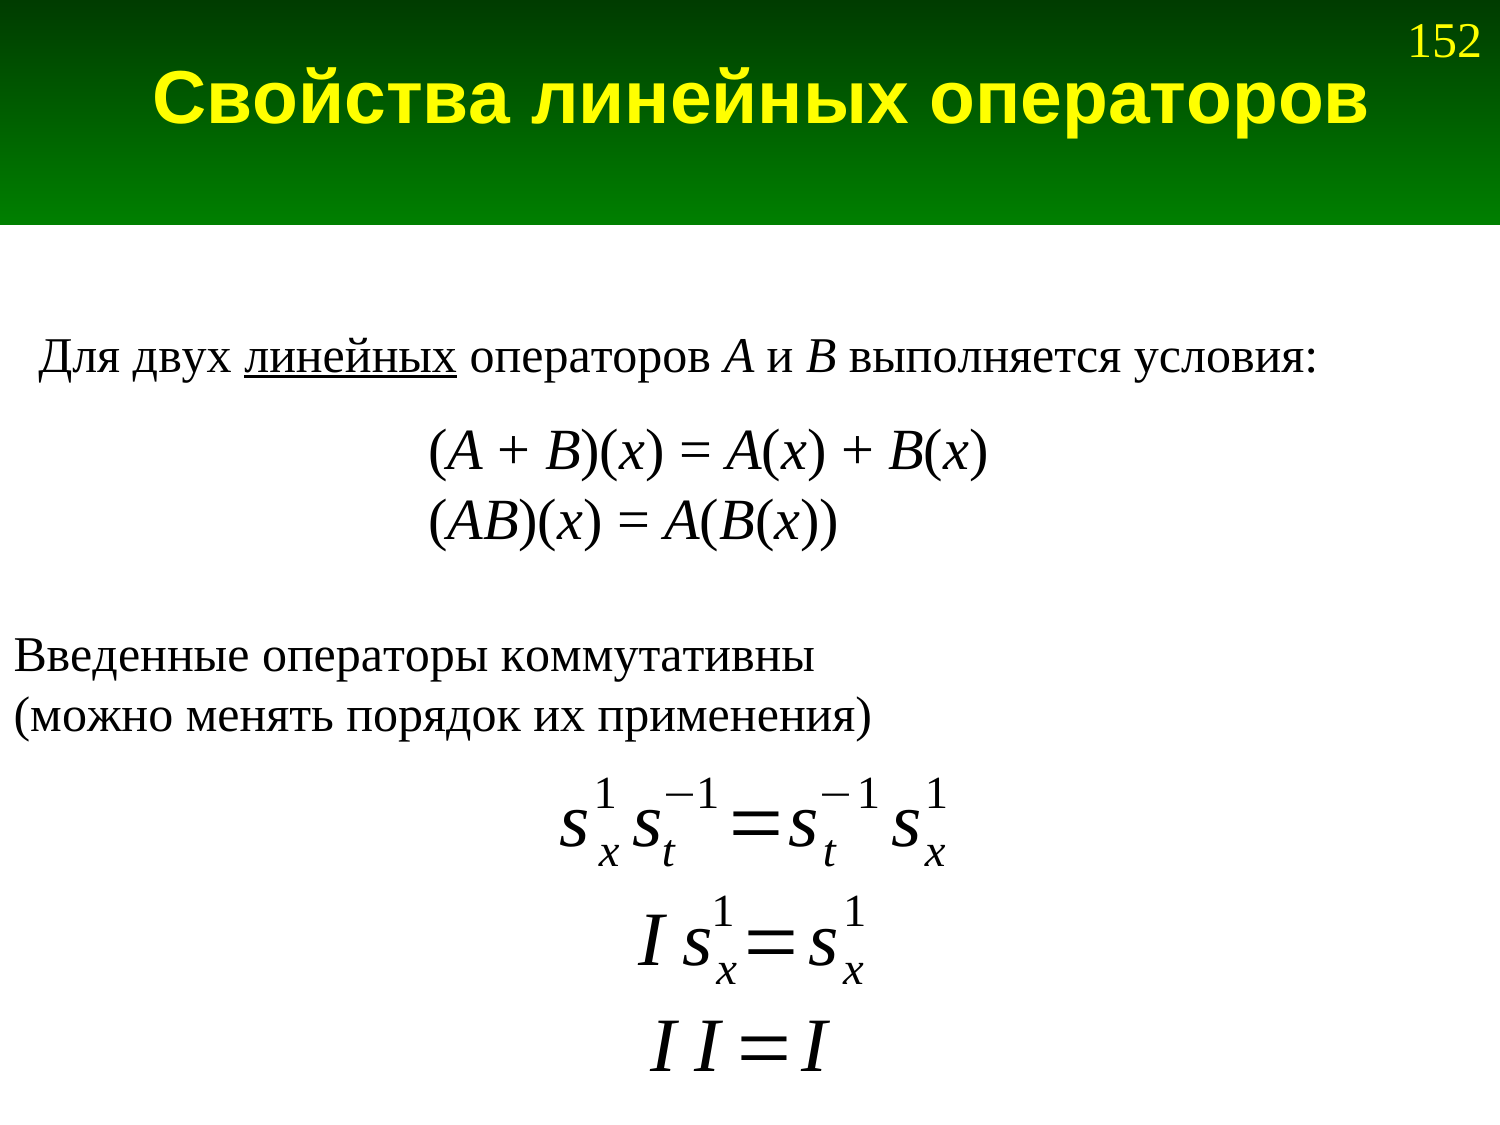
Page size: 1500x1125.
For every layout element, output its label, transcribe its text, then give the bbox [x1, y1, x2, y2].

chart [613, 883, 886, 993]
text_box (A + B)(x) = A(x) + B(x) (AB)(x) = A(B(x)) [413, 403, 1096, 559]
text_box Введенные операторы коммутативны (можно менять порядок их применения) [0, 614, 886, 749]
title Свойства линейных операторов [123, 0, 1399, 192]
chart [625, 1003, 852, 1090]
chart [540, 765, 969, 875]
text_box Для двух линейных операторов A и B выполняется условия: [23, 314, 1368, 390]
